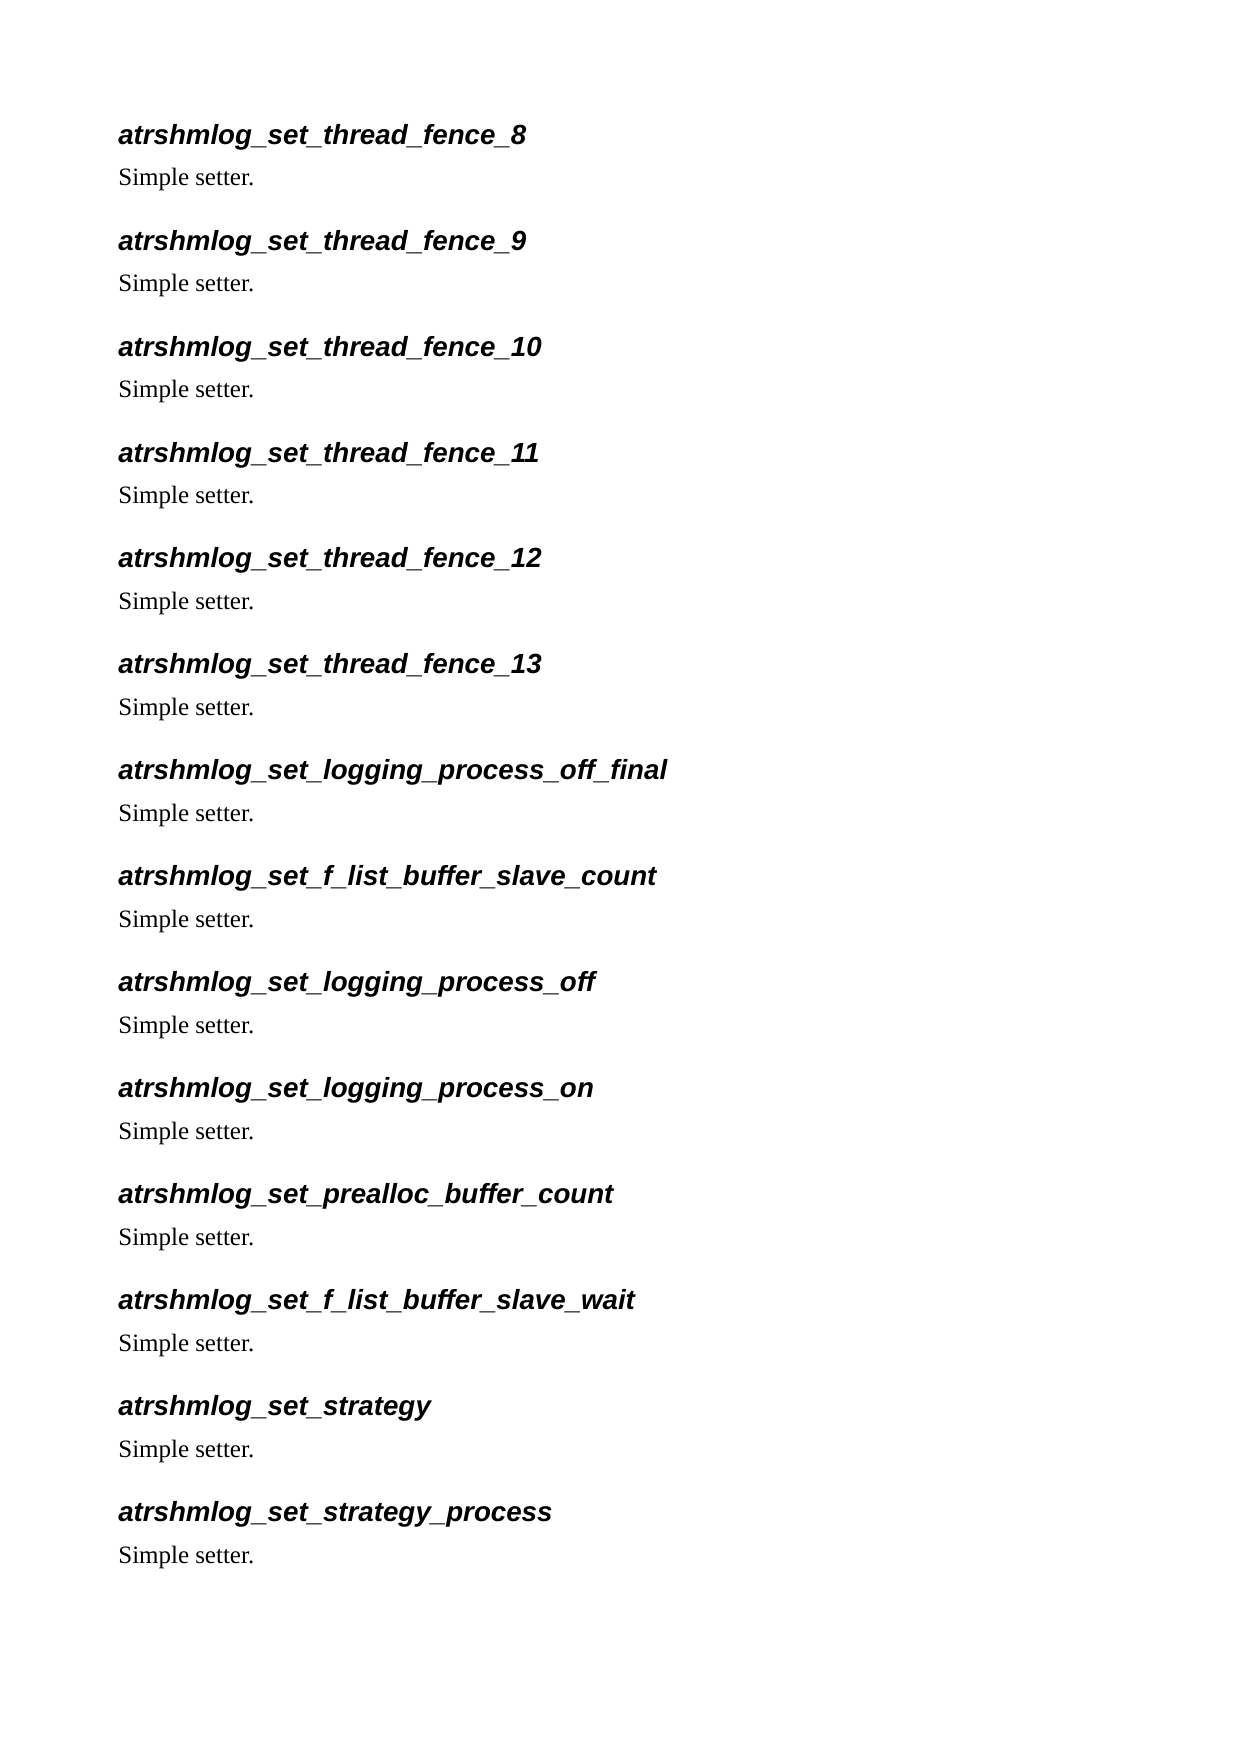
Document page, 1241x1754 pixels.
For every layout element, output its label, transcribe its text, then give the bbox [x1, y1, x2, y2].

subtitle atrshmlog_set_f_list_buffer_slave_wait [118, 1283, 1122, 1315]
subtitle atrshmlog_set_thread_fence_8 [118, 118, 1122, 150]
text Simple setter. [118, 1540, 1122, 1568]
subtitle atrshmlog_set_prealloc_buffer_count [118, 1177, 1122, 1209]
subtitle atrshmlog_set_f_list_buffer_slave_count [118, 860, 1122, 892]
subtitle atrshmlog_set_thread_fence_9 [118, 224, 1122, 256]
subtitle atrshmlog_set_logging_process_off [118, 966, 1122, 997]
text Simple setter. [118, 1434, 1122, 1462]
text Simple setter. [118, 1116, 1122, 1145]
text Simple setter. [118, 904, 1122, 933]
subtitle atrshmlog_set_thread_fence_11 [118, 436, 1122, 468]
subtitle atrshmlog_set_thread_fence_10 [118, 330, 1122, 362]
text Simple setter. [118, 268, 1122, 297]
subtitle atrshmlog_set_thread_fence_12 [118, 542, 1122, 574]
text Simple setter. [118, 162, 1122, 191]
subtitle atrshmlog_set_logging_process_on [118, 1072, 1122, 1103]
subtitle atrshmlog_set_strategy_process [118, 1495, 1122, 1527]
subtitle atrshmlog_set_strategy [118, 1389, 1122, 1421]
subtitle atrshmlog_set_thread_fence_13 [118, 648, 1122, 680]
text Simple setter. [118, 1222, 1122, 1251]
text Simple setter. [118, 1010, 1122, 1039]
text Simple setter. [118, 798, 1122, 827]
text Simple setter. [118, 1328, 1122, 1357]
text Simple setter. [118, 586, 1122, 615]
text Simple setter. [118, 692, 1122, 721]
text Simple setter. [118, 374, 1122, 403]
subtitle atrshmlog_set_logging_process_off_final [118, 754, 1122, 786]
text Simple setter. [118, 480, 1122, 509]
